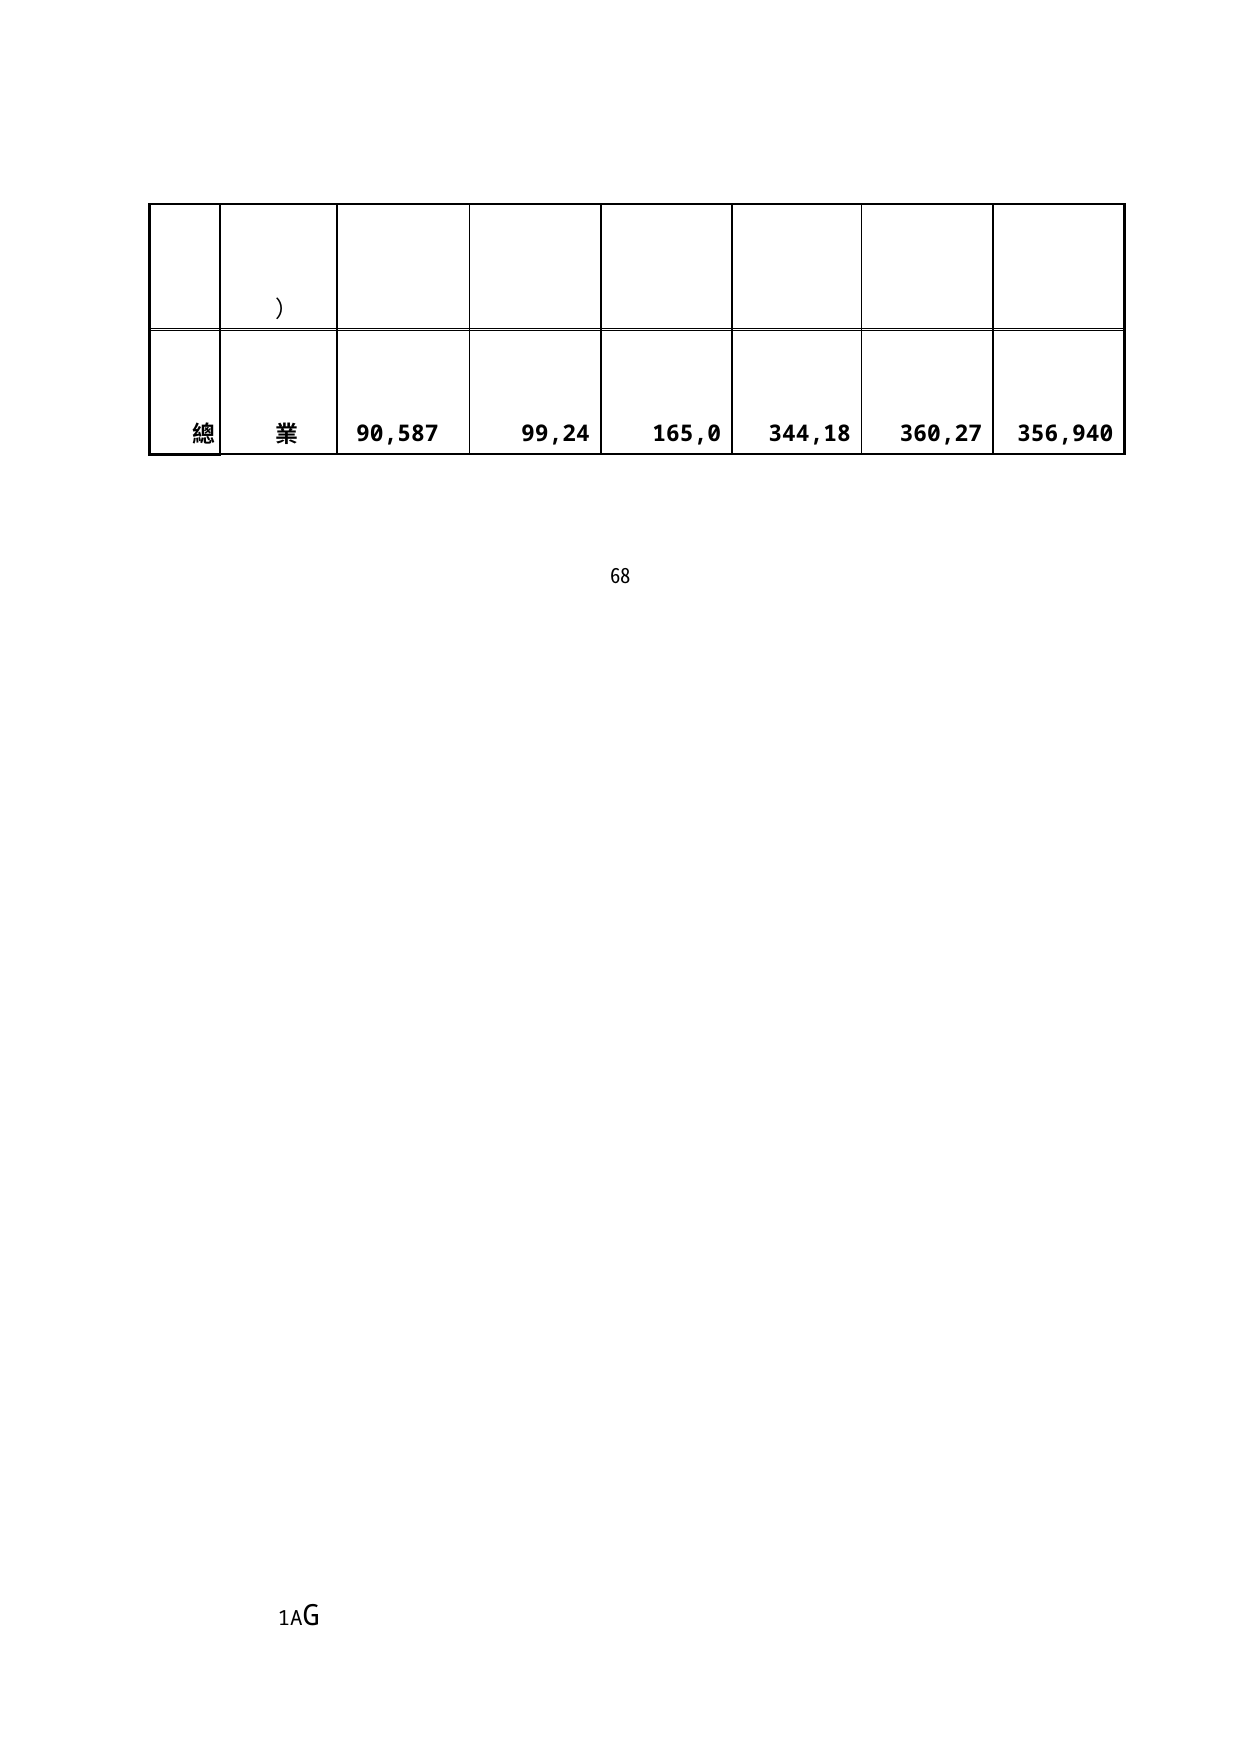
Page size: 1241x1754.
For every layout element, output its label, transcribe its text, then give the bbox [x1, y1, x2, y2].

table_cell 344,18 [733, 331, 861, 453]
table_cell 165,0 [602, 331, 731, 453]
table_cell 總 [151, 331, 219, 453]
table_cell [733, 205, 861, 328]
table_cell 業 [221, 331, 336, 453]
table_cell [470, 205, 600, 328]
table_cell 360,27 [862, 331, 992, 453]
table_cell 90,587 [338, 331, 469, 453]
table_cell [151, 205, 219, 328]
table_cell [862, 205, 992, 328]
table_cell 99,24 [470, 331, 600, 453]
table_cell [602, 205, 731, 328]
table_cell - [994, 205, 1123, 328]
table_cell [338, 205, 469, 328]
table_cell 356,940 [994, 331, 1123, 453]
table_cell ） [221, 205, 336, 328]
